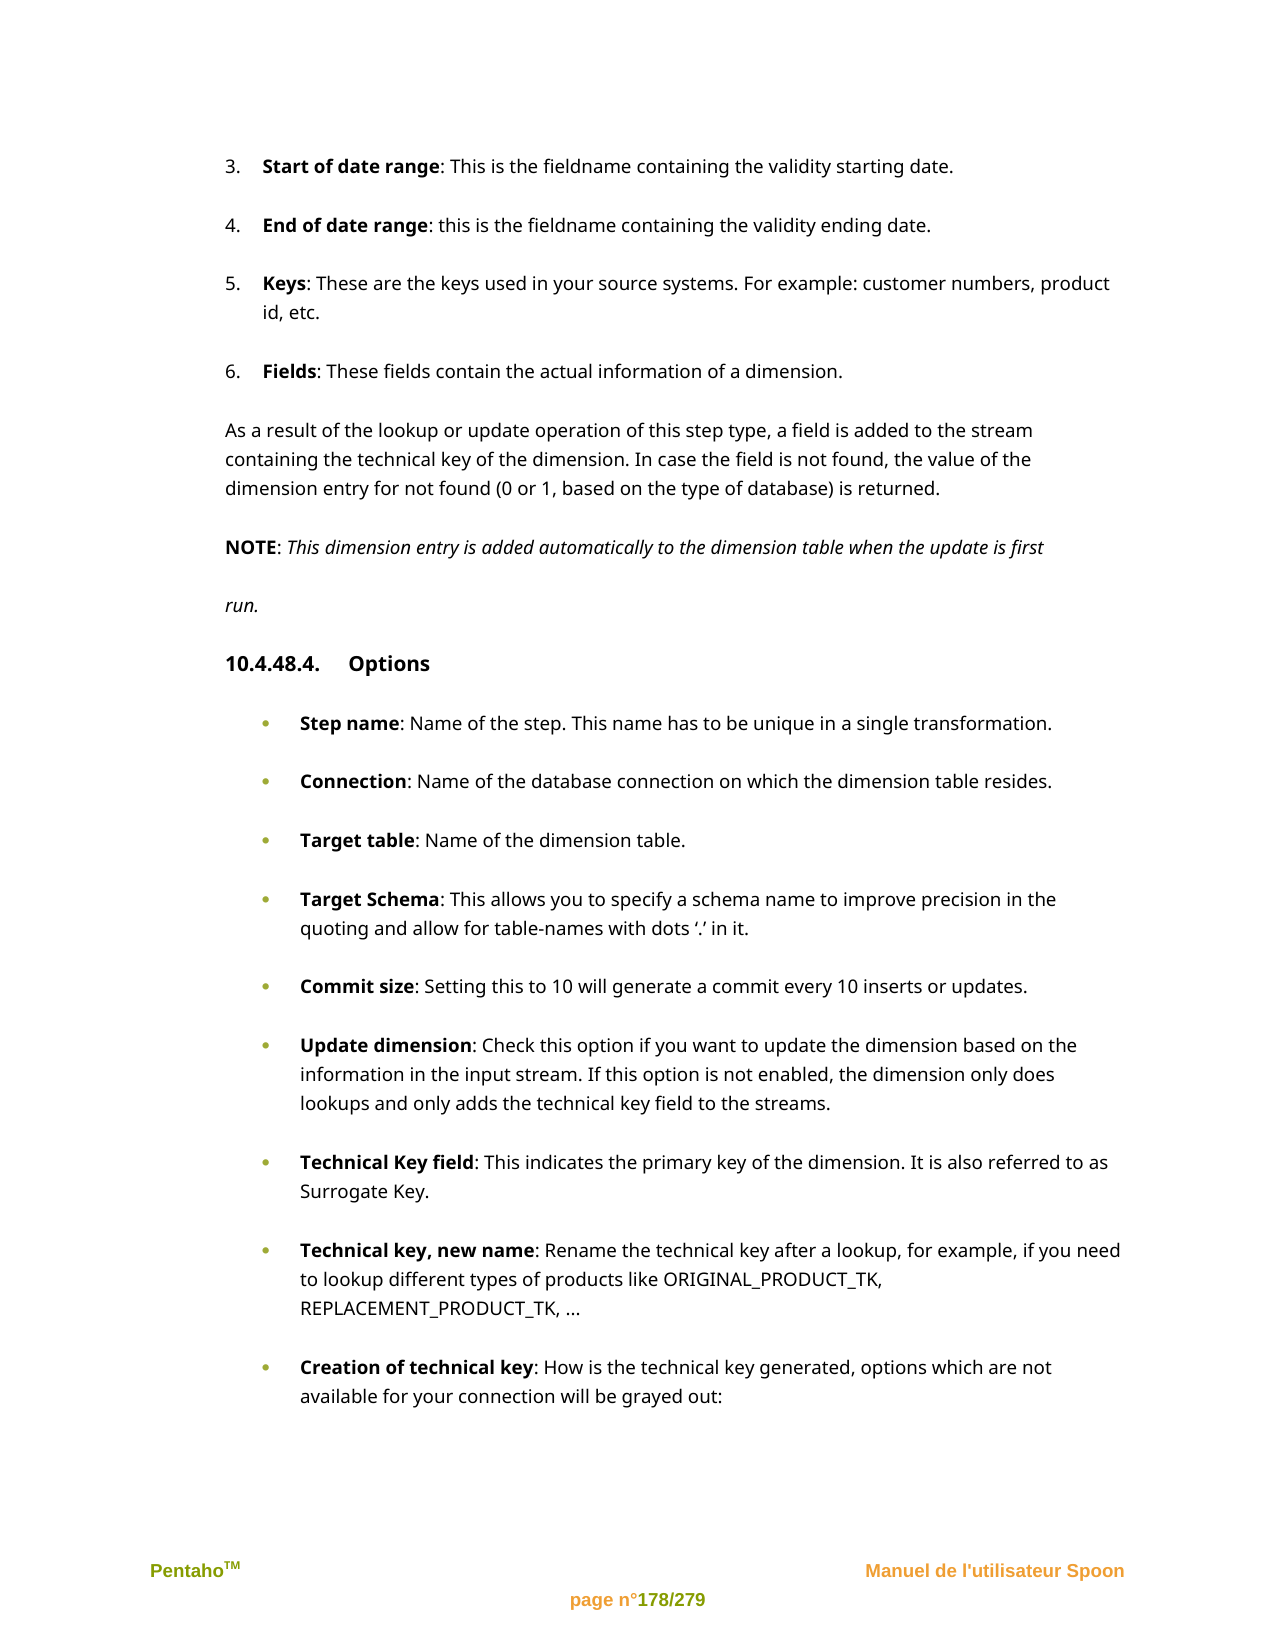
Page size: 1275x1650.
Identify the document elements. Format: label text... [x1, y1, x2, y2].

list Connection: Name of the database connection on which the dimension table resides. [262, 765, 1125, 794]
list Start of date range: This is the fieldname containing the validity starting date. [225, 150, 1125, 179]
text As a result of the lookup or update operation of this step type, a field is added to the stream containing the technical key of the dimension. In case the field is not found, the value of the dimension entry for not found (0 or 1, based on the type of database) is returned. [225, 414, 1125, 501]
list Commit size: Setting this to 10 will generate a commit every 10 inserts or updates. [262, 970, 1125, 999]
list Step name: Name of the step. This name has to be unique in a single transformation. [262, 707, 1125, 736]
list Technical key, new name: Rename the technical key after a lookup, for example, if you need to lookup different types of products like ORIGINAL_PRODUCT_TK, REPLACEMENT_PRODUCT_TK, ... [262, 1234, 1125, 1321]
list Target Schema: This allows you to specify a schema name to improve precision in the quoting and allow for table-names with dots ‘.’ in it. [262, 883, 1125, 941]
list Creation of technical key: How is the technical key generated, options which are not available for your connection will be grayed out: [262, 1351, 1125, 1409]
list End of date range: this is the fieldname containing the validity ending date. [225, 209, 1125, 238]
list Fields: These fields contain the actual information of a dimension. [225, 355, 1125, 384]
list Keys: These are the keys used in your source systems. For example: customer numbers, product id, etc. [225, 267, 1125, 326]
list Target table: Name of the dimension table. [262, 824, 1125, 853]
subtitle Options [225, 648, 1125, 677]
list Update dimension: Check this option if you want to update the dimension based on the information in the input stream. If this option is not enabled, the dimension only does lookups and only adds the technical key field to the streams. [262, 1029, 1125, 1117]
list Technical Key field: This indicates the primary key of the dimension. It is also referred to as Surrogate Key. [262, 1146, 1125, 1204]
text NOTE: This dimension entry is added automatically to the dimension table when the update is first [225, 531, 1125, 560]
text run. [225, 589, 1125, 618]
